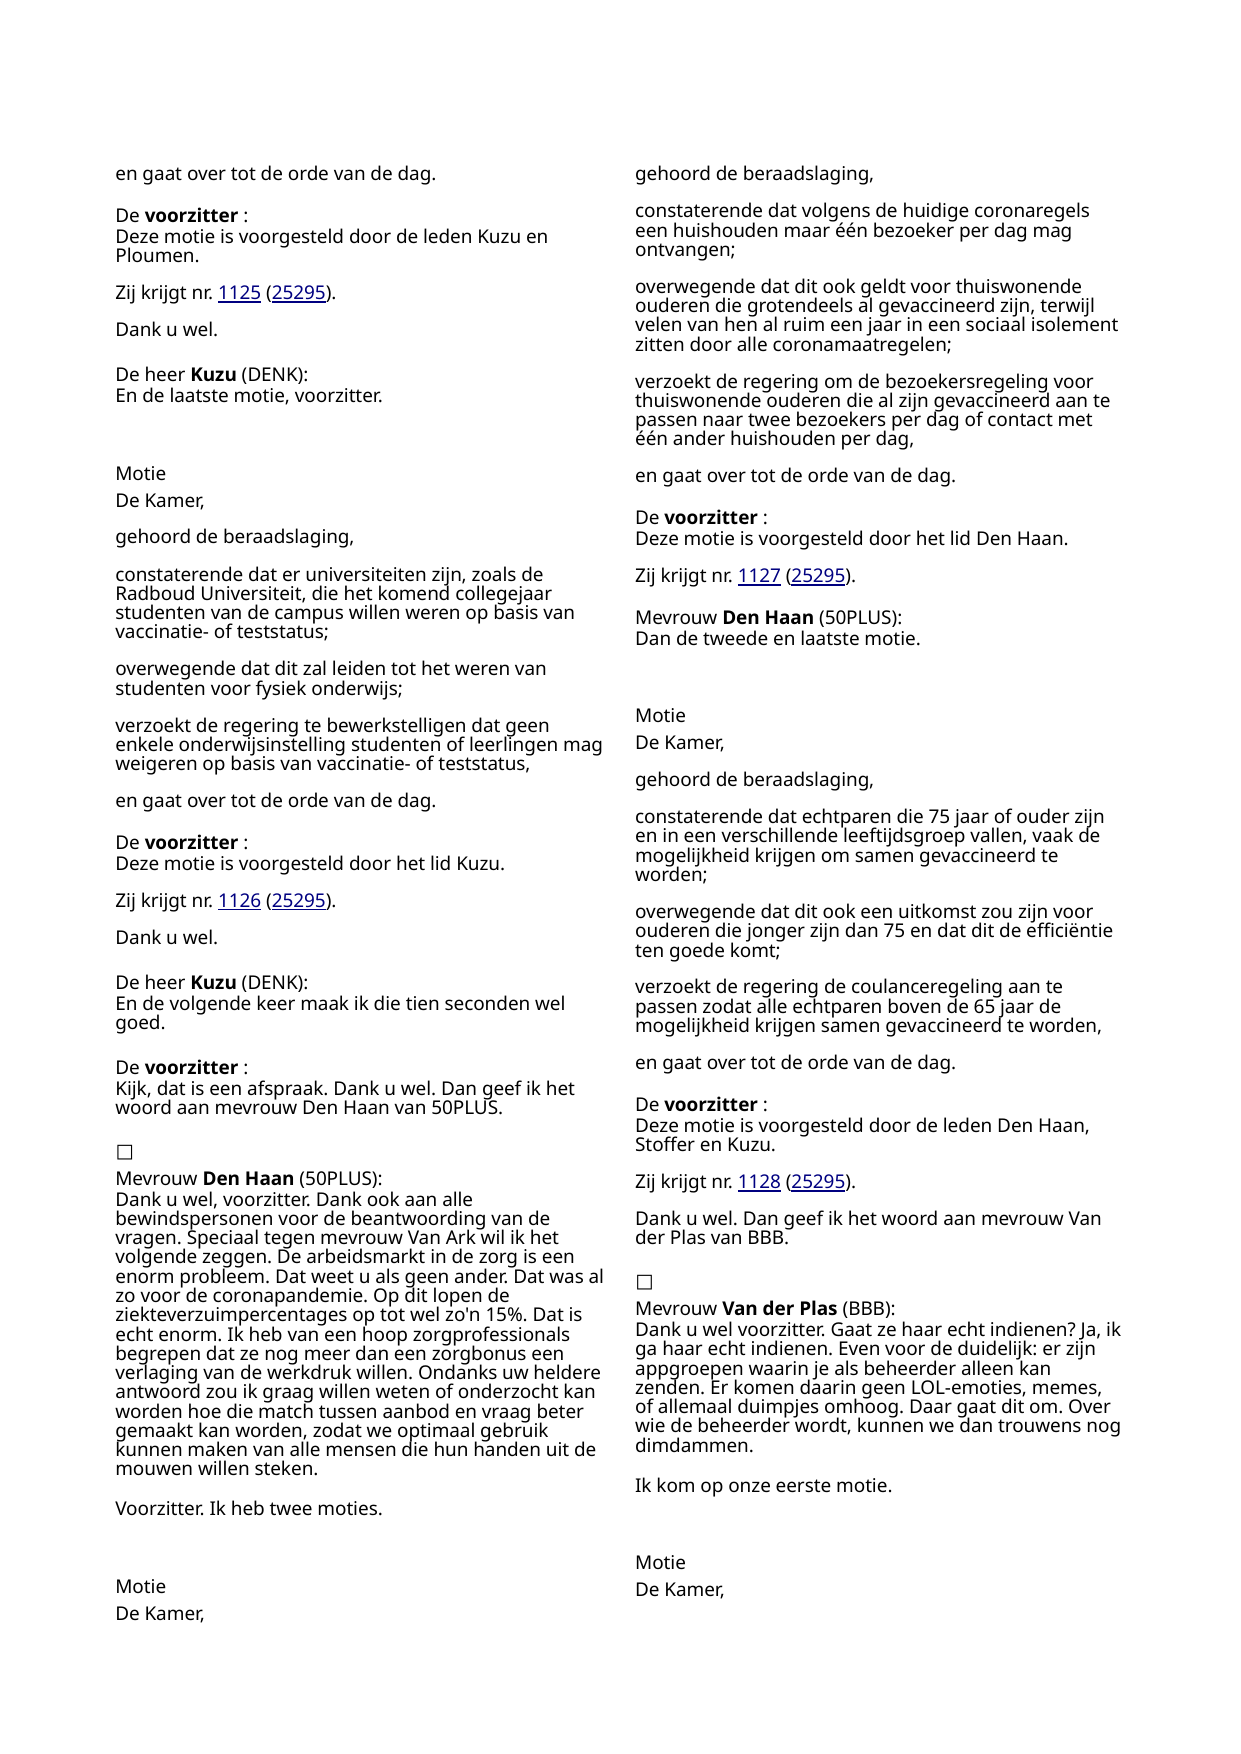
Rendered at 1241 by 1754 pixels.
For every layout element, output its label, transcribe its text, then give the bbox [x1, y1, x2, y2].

text Motie [635, 1549, 1125, 1575]
text De Kamer, [115, 492, 605, 511]
text En de laatste motie, voorzitter. [115, 387, 605, 406]
text constaterende dat volgens de huidige coronaregels een huishouden maar één bezoeker per dag mag ontvangen; [635, 202, 1125, 260]
text overwegende dat dit ook geldt voor thuiswonende ouderen die grotendeels al gevaccineerd zijn, terwijl velen van hen al ruim een jaar in een sociaal isolement zitten door alle coronamaatregelen; [635, 278, 1125, 355]
text Deze motie is voorgesteld door de leden Den Haan, Stoffer en Kuzu. [635, 1117, 1125, 1155]
text ⬜ [635, 1269, 1125, 1295]
text gehoord de beraadslaging, [635, 771, 1125, 791]
text Ik kom op onze eerste motie. [635, 1477, 1125, 1496]
text constaterende dat er universiteiten zijn, zoals de Radboud Universiteit, die het komend collegejaar studenten van de campus willen weren op basis van vaccinatie- of teststatus; [115, 566, 605, 643]
text De voorzitter : [635, 1091, 1125, 1117]
text en gaat over tot de orde van de dag. [115, 792, 605, 811]
text De Kamer, [115, 1605, 605, 1624]
text Motie [635, 703, 1125, 728]
text overwegende dat dit zal leiden tot het weren van studenten voor fysiek onderwijs; [115, 660, 605, 699]
text Mevrouw Van der Plas (BBB): [635, 1295, 1125, 1321]
text De voorzitter : [115, 829, 605, 855]
text Deze motie is voorgesteld door de leden Kuzu en Ploumen. [115, 228, 605, 267]
text Dank u wel, voorzitter. Dank ook aan alle bewindspersonen voor de beantwoording van de vragen. Speciaal tegen mevrouw Van Ark wil ik het volgende zeggen. De arbeidsmarkt in de zorg is een enorm probleem. Dat weet u als geen ander. Dat was al zo voor de coronapandemie. Op dit lopen de ziekteverzuimpercentages op tot wel zo'n 15%. Dat is echt enorm. Ik heb van een hoop zorgprofessionals begrepen dat ze nog meer dan een zorgbonus een verlaging van de werkdruk willen. Ondanks uw heldere antwoord zou ik graag willen weten of onderzocht kan worden hoe die match tussen aanbod en vraag beter gemaakt kan worden, zodat we optimaal gebruik kunnen maken van alle mensen die hun handen uit de mouwen willen steken. [115, 1191, 605, 1480]
text Kijk, dat is een afspraak. Dank u wel. Dan geef ik het woord aan mevrouw Den Haan van 50PLUS. [115, 1080, 605, 1118]
text Voorzitter. Ik heb twee moties. [115, 1500, 605, 1520]
text Dank u wel. Dan geef ik het woord aan mevrouw Van der Plas van BBB. [635, 1210, 1125, 1249]
text Dank u wel. [115, 321, 605, 341]
text Dan de tweede en laatste motie. [635, 630, 1125, 649]
text Deze motie is voorgesteld door het lid Kuzu. [115, 855, 605, 874]
text Motie [115, 460, 605, 486]
text Mevrouw Den Haan (50PLUS): [115, 1165, 605, 1191]
text verzoekt de regering om de bezoekersregeling voor thuiswonende ouderen die al zijn gevaccineerd aan te passen naar twee bezoekers per dag of contact met één ander huishouden per dag, [635, 373, 1125, 450]
text Zij krijgt nr. 1128 (25295). [635, 1173, 1125, 1192]
text De voorzitter : [115, 1054, 605, 1080]
text constaterende dat echtparen die 75 jaar of ouder zijn en in een verschillende leeftijdsgroep vallen, vaak de mogelijkheid krijgen om samen gevaccineerd te worden; [635, 808, 1125, 885]
text en gaat over tot de orde van de dag. [635, 467, 1125, 487]
text De voorzitter : [115, 202, 605, 228]
text ⬜ [115, 1139, 605, 1165]
text De Kamer, [635, 734, 1125, 753]
text verzoekt de regering de coulanceregeling aan te passen zodat alle echtparen boven de 65 jaar de mogelijkheid krijgen samen gevaccineerd te worden, [635, 978, 1125, 1036]
text overwegende dat dit ook een uitkomst zou zijn voor ouderen die jonger zijn dan 75 en dat dit de efficiëntie ten goede komt; [635, 903, 1125, 961]
text gehoord de beraadslaging, [635, 165, 1125, 184]
text Deze motie is voorgesteld door het lid Den Haan. [635, 530, 1125, 549]
text Zij krijgt nr. 1126 (25295). [115, 892, 605, 911]
text Dank u wel voorzitter. Gaat ze haar echt indienen? Ja, ik ga haar echt indienen. Even voor de duidelijk: er zijn appgroepen waarin je als beheerder alleen kan zenden. Er komen daarin geen LOL-emoties, memes, of allemaal duimpjes omhoog. Daar gaat dit om. Over wie de beheerder wordt, kunnen we dan trouwens nog dimdammen. [635, 1321, 1125, 1456]
text Zij krijgt nr. 1127 (25295). [635, 567, 1125, 586]
text De Kamer, [635, 1581, 1125, 1600]
text en gaat over tot de orde van de dag. [635, 1054, 1125, 1073]
text Dank u wel. [115, 929, 605, 948]
text De heer Kuzu (DENK): [115, 361, 605, 387]
text En de volgende keer maak ik die tien seconden wel goed. [115, 995, 605, 1033]
text Motie [115, 1573, 605, 1599]
text De heer Kuzu (DENK): [115, 969, 605, 995]
text De voorzitter : [635, 504, 1125, 530]
text Mevrouw Den Haan (50PLUS): [635, 604, 1125, 630]
text en gaat over tot de orde van de dag. [115, 165, 605, 184]
text gehoord de beraadslaging, [115, 528, 605, 548]
text verzoekt de regering te bewerkstelligen dat geen enkele onderwijsinstelling studenten of leerlingen mag weigeren op basis van vaccinatie- of teststatus, [115, 717, 605, 774]
text Zij krijgt nr. 1125 (25295). [115, 284, 605, 303]
